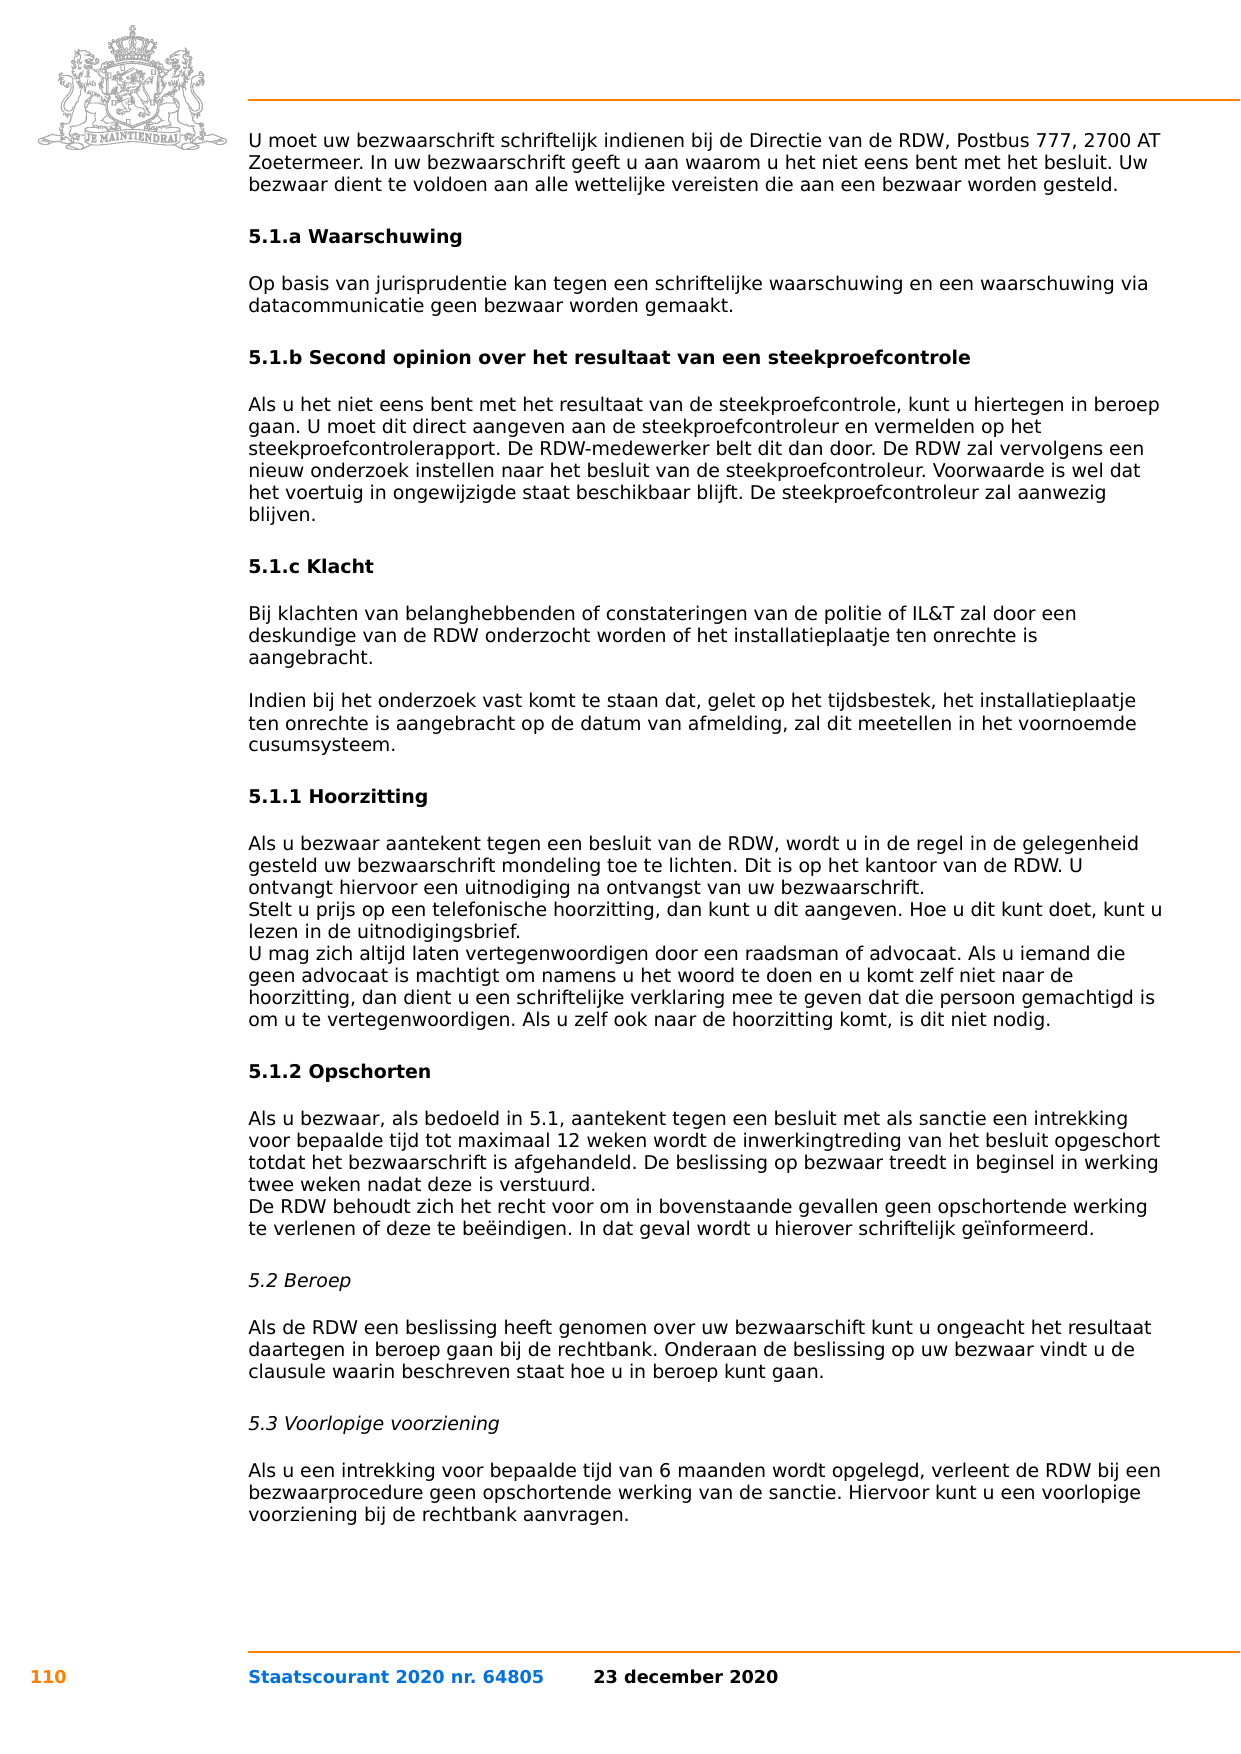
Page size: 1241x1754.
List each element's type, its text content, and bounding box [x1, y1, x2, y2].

text Op basis van jurisprudentie kan tegen een schriftelijke waarschuwing en een waarschuwing via datacommunicatie geen bezwaar worden gemaakt. [248, 273, 1163, 317]
text Als u een intrekking voor bepaalde tijd van 6 maanden wordt opgelegd, verleent de RDW bij een bezwaarprocedure geen opschortende werking van de sanctie. Hiervoor kunt u een voorlopige voorziening bij de rechtbank aanvragen. [248, 1460, 1163, 1526]
text Als de RDW een beslissing heeft genomen over uw bezwaarschift kunt u ongeacht het resultaat daartegen in beroep gaan bij de rechtbank. Onderaan de beslissing op uw bezwaar vindt u de clausule waarin beschreven staat hoe u in beroep kunt gaan. [248, 1317, 1163, 1383]
text Indien bij het onderzoek vast komt te staan dat, gelet op het tijdsbestek, het installatieplaatje ten onrechte is aangebracht op de datum van afmelding, zal dit meetellen in het voornoemde cusumsysteem. [248, 690, 1163, 756]
text U moet uw bezwaarschrift schriftelijk indienen bij de Directie van de RDW, Postbus 777, 2700 AT Zoetermeer. In uw bezwaarschrift geeft u aan waarom u het niet eens bent met het besluit. Uw bezwaar dient te voldoen aan alle wettelijke vereisten die aan een bezwaar worden gesteld. [248, 130, 1163, 196]
text Stelt u prijs op een telefonische hoorzitting, dan kunt u dit aangeven. Hoe u dit kunt doet, kunt u lezen in de uitnodigingsbrief. [248, 899, 1163, 943]
subtitle 5.1.c Klacht [248, 556, 1163, 578]
subtitle 5.1.b Second opinion over het resultaat van een steekproefcontrole [248, 347, 1163, 369]
text Als u bezwaar, als bedoeld in 5.1, aantekent tegen een besluit met als sanctie een intrekking voor bepaalde tijd tot maximaal 12 weken wordt de inwerkingtreding van het besluit opgeschort totdat het bezwaarschrift is afgehandeld. De beslissing op bezwaar treedt in beginsel in werking twee weken nadat deze is verstuurd. [248, 1108, 1163, 1196]
text Bij klachten van belanghebbenden of constateringen van de politie of IL&T zal door een deskundige van de RDW onderzocht worden of het installatieplaatje ten onrechte is aangebracht. [248, 603, 1163, 668]
subtitle 5.1.1 Hoorzitting [248, 786, 1163, 808]
picture [38, 25, 227, 150]
subtitle 5.2 Beroep [248, 1270, 1163, 1292]
subtitle 5.3 Voorlopige voorziening [248, 1413, 1163, 1435]
subtitle 5.1.a Waarschuwing [248, 226, 1163, 248]
subtitle 5.1.2 Opschorten [248, 1061, 1163, 1083]
text De RDW behoudt zich het recht voor om in bovenstaande gevallen geen opschortende werking te verlenen of deze te beëindigen. In dat geval wordt u hierover schriftelijk geïnformeerd. [248, 1196, 1163, 1240]
text Als u het niet eens bent met het resultaat van de steekproefcontrole, kunt u hiertegen in beroep gaan. U moet dit direct aangeven aan de steekproefcontroleur en vermelden op het steekproefcontrolerapport. De RDW-medewerker belt dit dan door. De RDW zal vervolgens een nieuw onderzoek instellen naar het besluit van de steekproefcontroleur. Voorwaarde is wel dat het voertuig in ongewijzigde staat beschikbaar blijft. De steekproefcontroleur zal aanwezig blijven. [248, 394, 1163, 526]
text Als u bezwaar aantekent tegen een besluit van de RDW, wordt u in de regel in de gelegenheid gesteld uw bezwaarschrift mondeling toe te lichten. Dit is op het kantoor van de RDW. U ontvangt hiervoor een uitnodiging na ontvangst van uw bezwaarschrift. [248, 833, 1163, 899]
text U mag zich altijd laten vertegenwoordigen door een raadsman of advocaat. Als u iemand die geen advocaat is machtigt om namens u het woord te doen en u komt zelf niet naar de hoorzitting, dan dient u een schriftelijke verklaring mee te geven dat die persoon gemachtigd is om u te vertegenwoordigen. Als u zelf ook naar de hoorzitting komt, is dit niet nodig. [248, 943, 1163, 1031]
